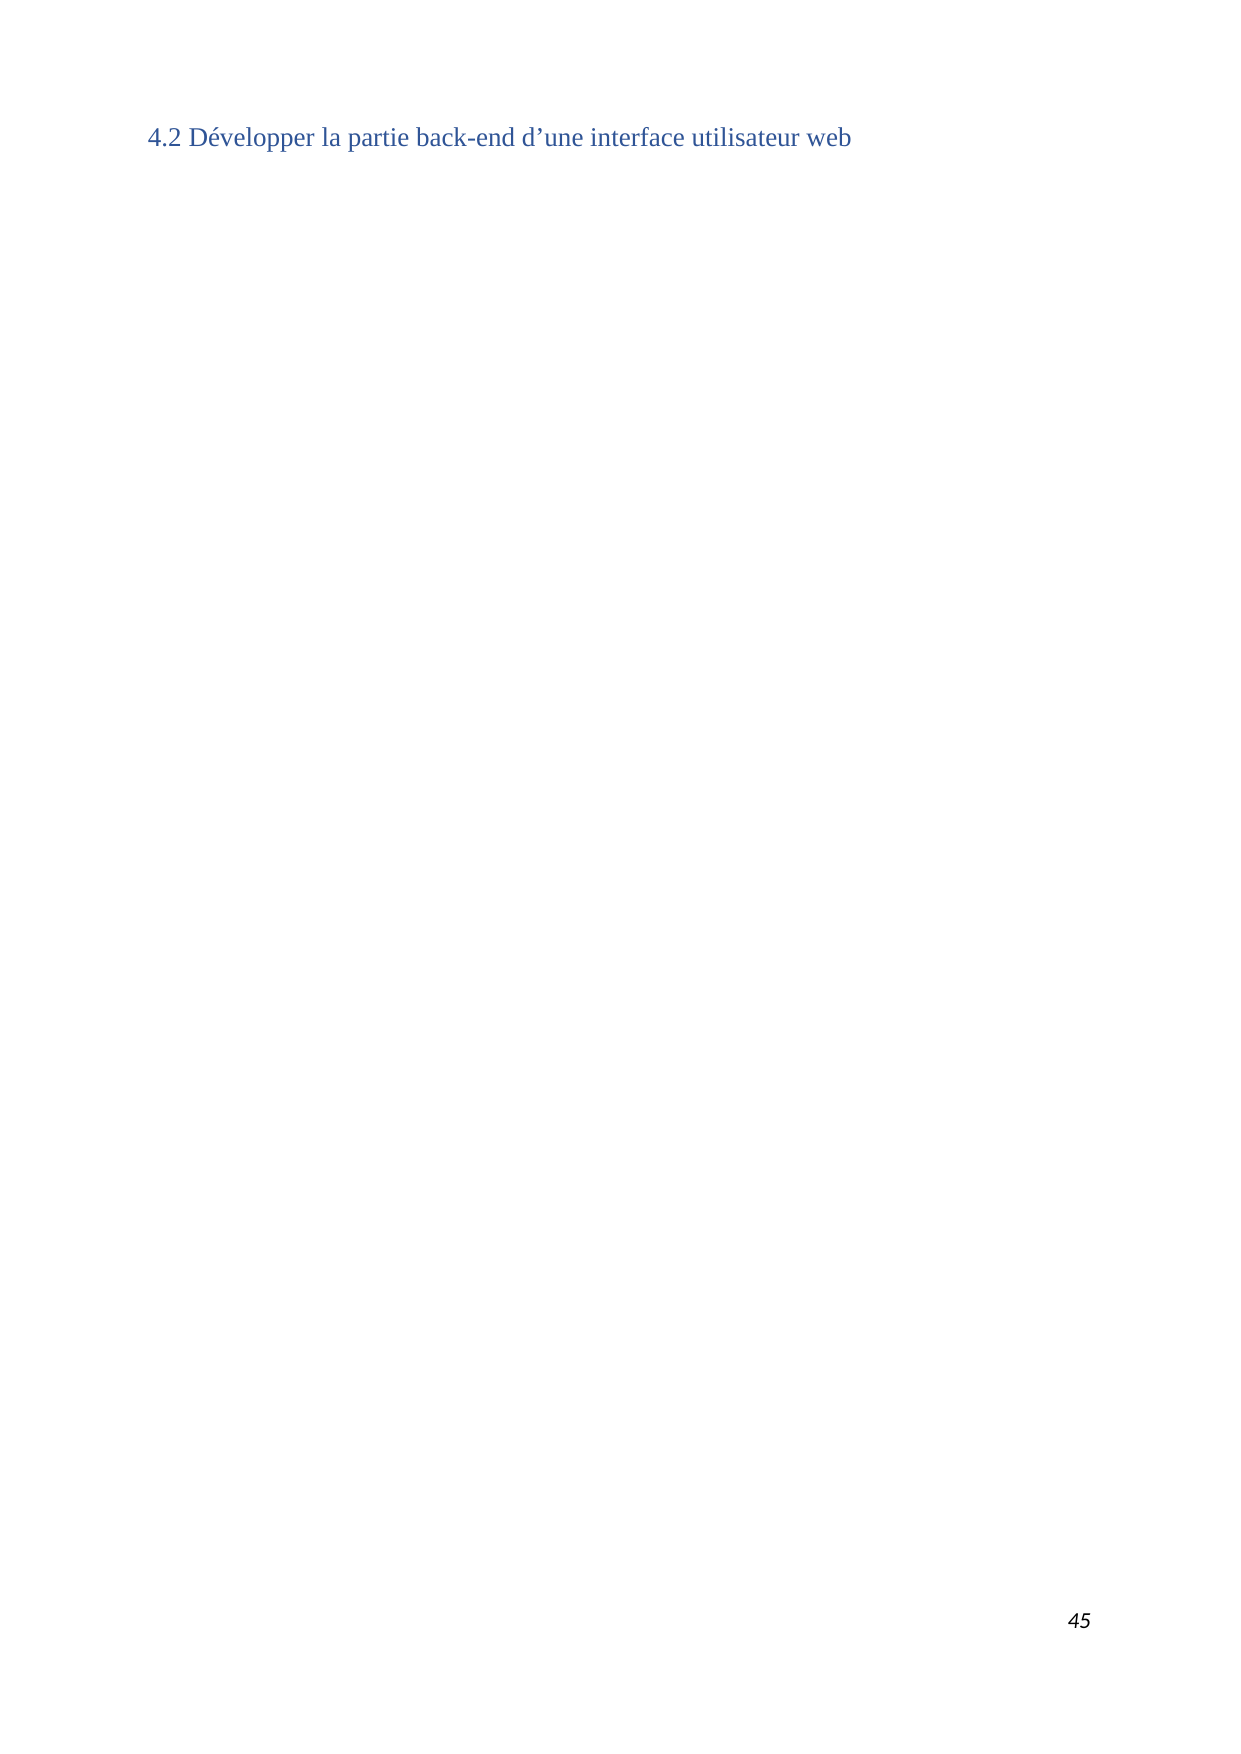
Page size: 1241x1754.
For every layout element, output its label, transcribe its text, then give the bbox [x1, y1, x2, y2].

list Développer la partie back-end d’une interface utilisateur web [148, 121, 1093, 152]
